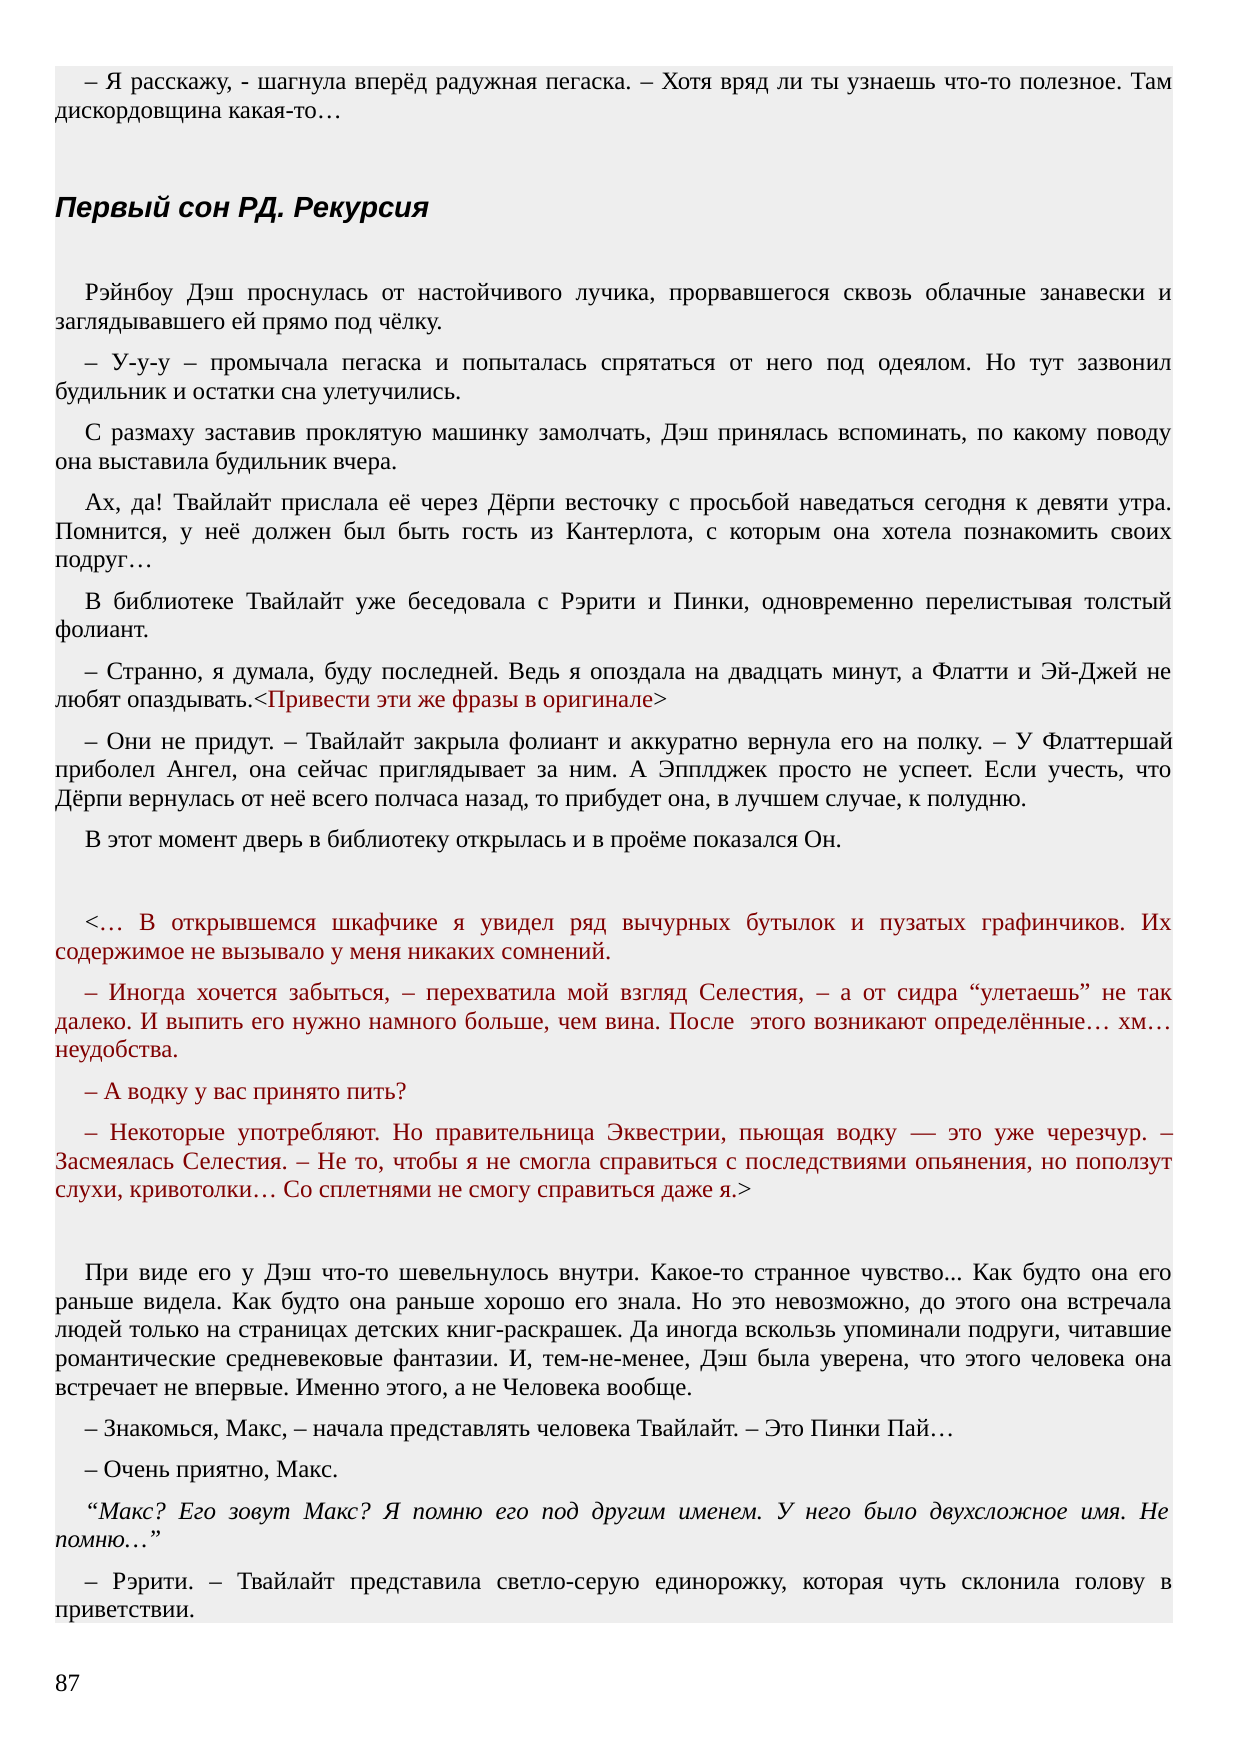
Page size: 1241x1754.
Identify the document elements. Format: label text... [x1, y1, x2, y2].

text С размаху заставив проклятую машинку замолчать, Дэш принялась вспоминать, по какому поводу она выставила будильник вчера. [55, 417, 1173, 474]
text В библиотеке Твайлайт уже беседовала с Рэрити и Пинки, одновременно перелистывая толстый фолиант. [55, 586, 1173, 643]
text – Иногда хочется забыться, – перехватила мой взгляд Селестия, – а от сидра “улетаешь” не так далеко. И выпить его нужно намного больше, чем вина. После этого возникают определённые… хм… неудобства. [55, 977, 1173, 1063]
text – Странно, я думала, буду последней. Ведь я опоздала на двадцать минут, а Флатти и Эй-Джей не любят опаздывать.<Привести эти же фразы в оригинале> [55, 656, 1173, 713]
text Ах, да! Твайлайт прислала её через Дёрпи весточку с просьбой наведаться сегодня к девяти утра. Помнится, у неё должен был быть гость из Кантерлота, с которым она хотела познакомить своих подруг… [55, 487, 1173, 573]
text – Некоторые употребляют. Но правительница Эквестрии, пьющая водку — это уже черезчур. – Засмеялась Селестия. – Не то, чтобы я не смогла справиться с последствиями опьянения, но поползут слухи, кривотолки… Со сплетнями не смогу справиться даже я.> [55, 1117, 1173, 1203]
text В этот момент дверь в библиотеку открылась и в проёме показался Он. [55, 824, 1173, 853]
text При виде его у Дэш что-то шевельнулось внутри. Какое-то странное чувство... Как будто она его раньше видела. Как будто она раньше хорошо его знала. Но это невозможно, до этого она встречала людей только на страницах детских книг-раскрашек. Да иногда вскользь упоминали подруги, читавшие романтические средневековые фантазии. И, тем-не-менее, Дэш была уверена, что этого человека она встречает не впервые. Именно этого, а не Человека вообще. [55, 1257, 1173, 1401]
text Рэйнбоу Дэш проснулась от настойчивого лучика, прорвавшегося сквозь облачные занавески и заглядывавшего ей прямо под чёлку. [55, 277, 1173, 334]
text – А водку у вас принято пить? [55, 1076, 1173, 1104]
text <… В открывшемся шкафчике я увидел ряд вычурных бутылок и пузатых графинчиков. Их содержимое не вызывало у меня никаких сомнений. [55, 907, 1173, 964]
text “Макс? Его зовут Макс? Я помню его под другим именем. У него было двухсложное имя. Не помню…” [55, 1496, 1173, 1553]
text – Рэрити. – Твайлайт представила светло-серую единорожку, которая чуть склонила голову в приветствии. [55, 1566, 1173, 1623]
text – Я расскажу, - шагнула вперёд радужная пегаска. – Хотя вряд ли ты узнаешь что-то полезное. Там дискордовщина какая-то… [55, 66, 1173, 123]
text – Они не придут. – Твайлайт закрыла фолиант и аккуратно вернула его на полку. – У Флаттершай приболел Ангел, она сейчас приглядывает за ним. А Эпплджек просто не успеет. Если учесть, что Дёрпи вернулась от неё всего полчаса назад, то прибудет она, в лучшем случае, к полудню. [55, 726, 1173, 812]
subtitle Первый сон РД. Рекурсия [55, 190, 1173, 223]
text – У-у-у – промычала пегаска и попыталась спрятаться от него под одеялом. Но тут зазвонил будильник и остатки сна улетучились. [55, 347, 1173, 404]
text – Знакомься, Макс, – начала представлять человека Твайлайт. – Это Пинки Пай… [55, 1413, 1173, 1442]
text – Очень приятно, Макс. [55, 1454, 1173, 1483]
